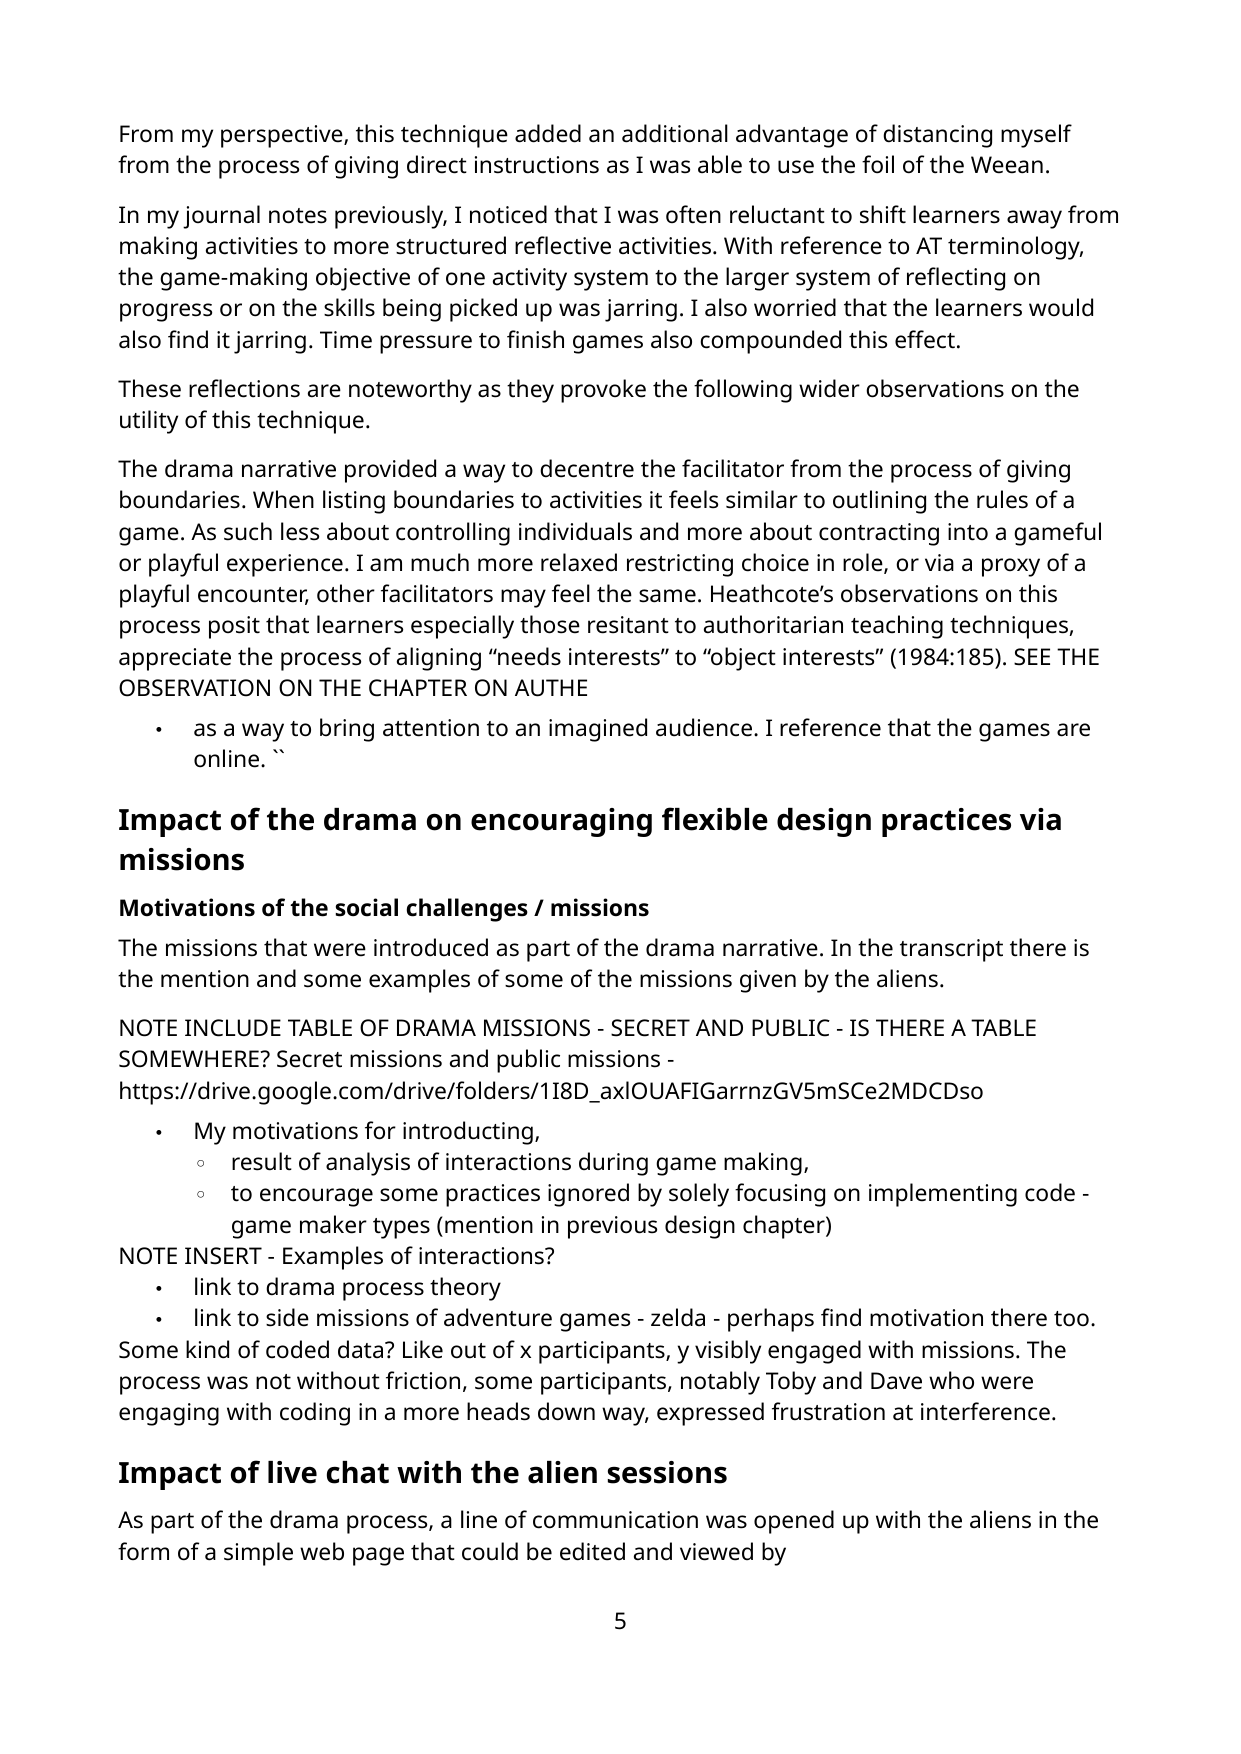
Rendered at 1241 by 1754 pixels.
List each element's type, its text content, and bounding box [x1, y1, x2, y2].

text From my perspective, this technique added an additional advantage of distancing myself from the process of giving direct instructions as I was able to use the foil of the Weean. [118, 118, 1122, 181]
list link to side missions of adventure games - zelda - perhaps find motivation there too. [156, 1302, 1122, 1333]
subtitle Impact of the drama on encouraging flexible design practices via missions [118, 799, 1122, 879]
text In my journal notes previously, I noticed that I was often reluctant to shift learners away from making activities to more structured reflective activities. With reference to AT terminology, the game-making objective of one activity system to the larger system of reflecting on progress or on the skills being picked up was jarring. I also worried that the learners would also find it jarring. Time pressure to finish games also compounded this effect. [118, 198, 1122, 355]
text Motivations of the social challenges / missions [118, 891, 1122, 923]
text The missions that were introduced as part of the drama narrative. In the transcript there is the mention and some examples of some of the missions given by the aliens. [118, 932, 1122, 994]
list link to drama process theory [156, 1271, 1122, 1302]
text NOTE INSERT - Examples of interactions? [118, 1240, 1122, 1271]
text As part of the drama process, a line of communication was opened up with the aliens in the form of a simple web page that could be edited and viewed by [118, 1504, 1122, 1567]
list result of analysis of interactions during game making, [193, 1146, 1122, 1177]
subtitle Impact of live chat with the alien sessions [118, 1452, 1122, 1492]
list as a way to bring attention to an imagined audience. I reference that the games are online. `` [156, 712, 1122, 774]
text These reflections are noteworthy as they provoke the following wider observations on the utility of this technique. [118, 373, 1122, 435]
text The drama narrative provided a way to decentre the facilitator from the process of giving boundaries. When listing boundaries to activities it feels similar to outlining the rules of a game. As such less about controlling individuals and more about contracting into a gameful or playful experience. I am much more relaxed restricting choice in role, or via a proxy of a playful encounter, other facilitators may feel the same. Heathcote’s observations on this process posit that learners especially those resitant to authoritarian teaching techniques, appreciate the process of aligning “needs interests” to “object interests” (1984:185). SEE THE OBSERVATION ON THE CHAPTER ON AUTHE [118, 453, 1122, 703]
list My motivations for introducting, [156, 1115, 1122, 1146]
text Some kind of coded data? Like out of x participants, y visibly engaged with missions. The process was not without friction, some participants, notably Toby and Dave who were engaging with coding in a more heads down way, expressed frustration at interference. [118, 1333, 1122, 1427]
list to encourage some practices ignored by solely focusing on implementing code - game maker types (mention in previous design chapter) [193, 1177, 1122, 1240]
text NOTE INCLUDE TABLE OF DRAMA MISSIONS - SECRET AND PUBLIC - IS THERE A TABLE SOMEWHERE? Secret missions and public missions - https://drive.google.com/drive/folders/1I8D_axlOUAFIGarrnzGV5mSCe2MDCDso [118, 1012, 1122, 1106]
